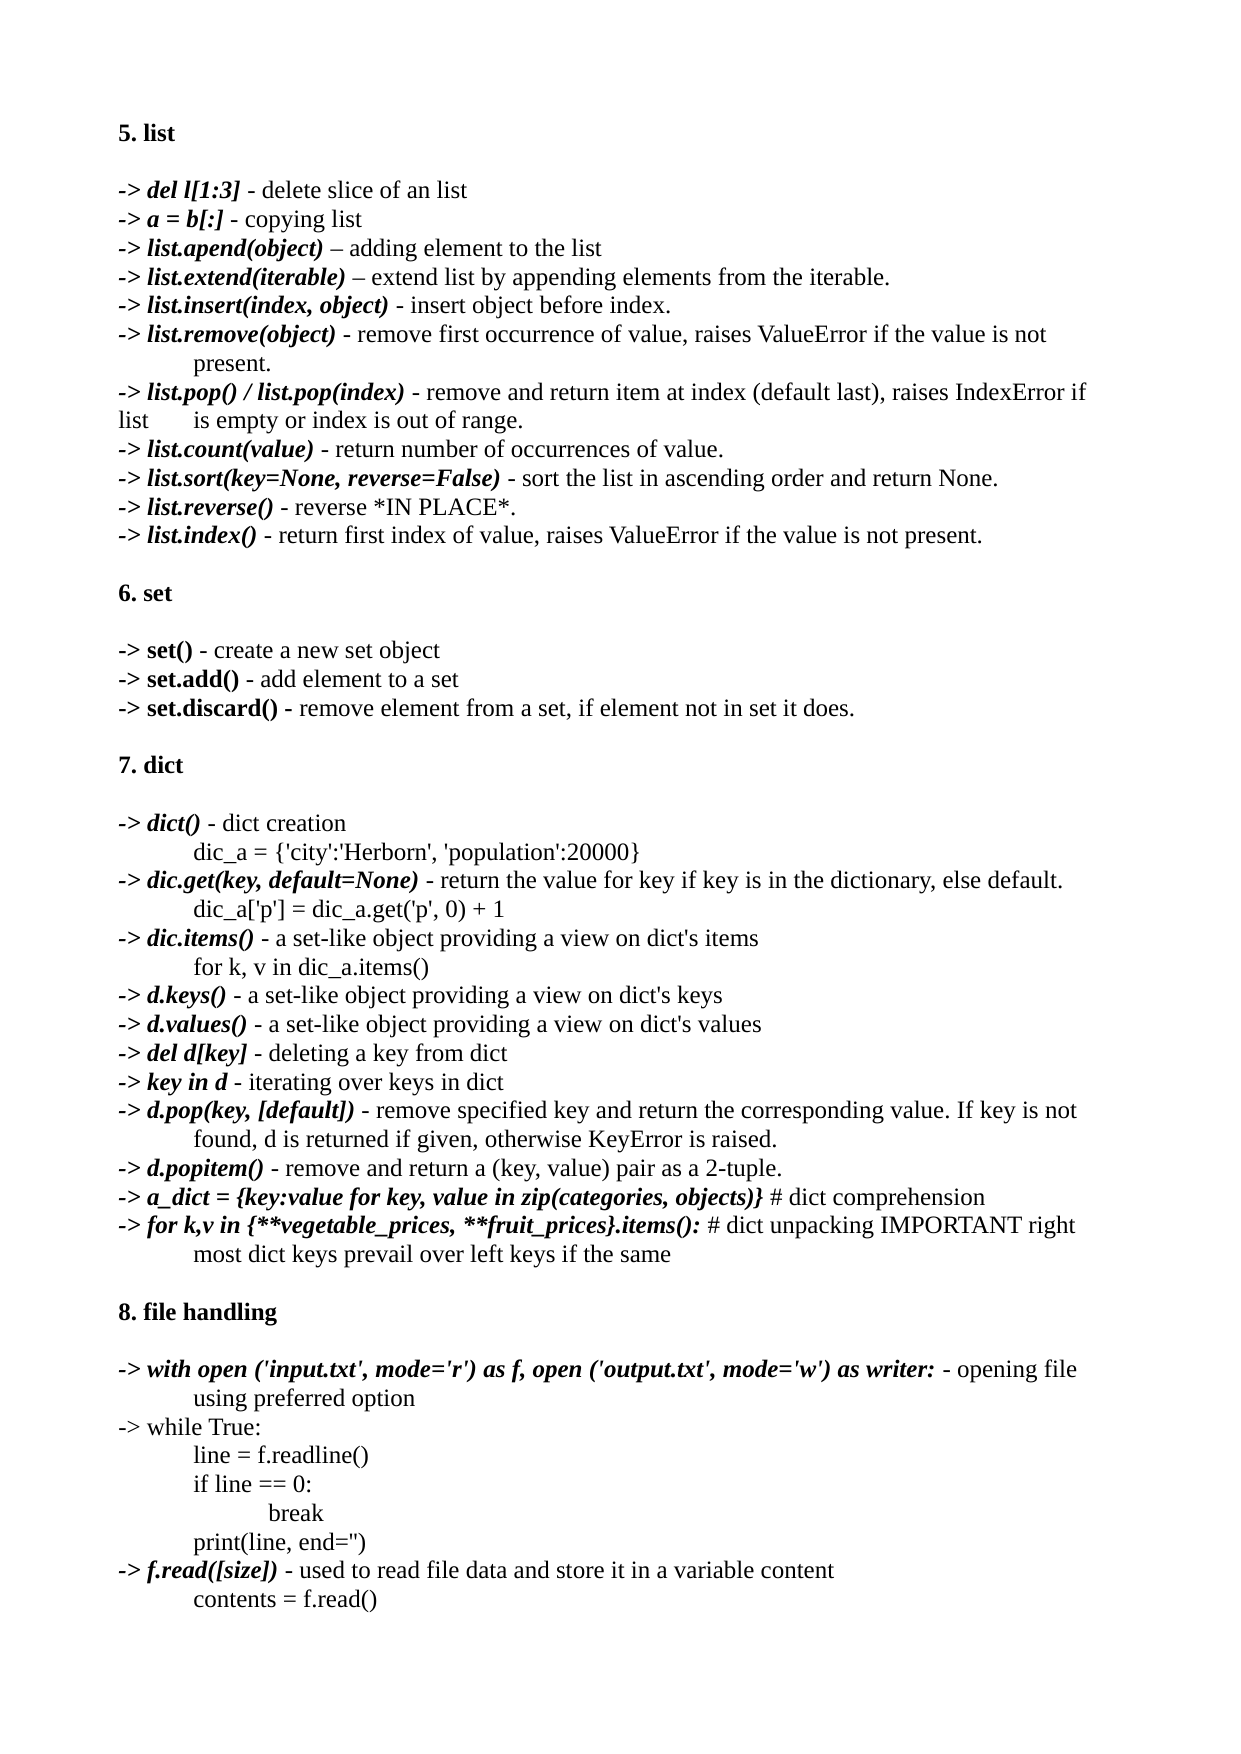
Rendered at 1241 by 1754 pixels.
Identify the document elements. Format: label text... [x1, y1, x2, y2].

text break [118, 1498, 1122, 1527]
text -> dic.items() - a set-like object providing a view on dict's items [118, 923, 1122, 952]
text 5. list [118, 118, 1122, 147]
text -> with open ('input.txt', mode='r') as f, open ('output.txt', mode='w') as writer: - opening file using preferred option [118, 1354, 1122, 1412]
text -> while True: [118, 1412, 1122, 1441]
text -> del d[key] - deleting a key from dict [118, 1038, 1122, 1067]
text -> d.pop(key, [default]) - remove specified key and return the corresponding value. If key is not found, d is returned if given, otherwise KeyError is raised. [118, 1096, 1122, 1153]
text -> list.pop() / list.pop(index) - remove and return item at index (default last), raises IndexError if list is empty or index is out of range. [118, 377, 1122, 434]
text -> set.discard() - remove element from a set, if element not in set it does. [118, 693, 1122, 722]
text -> dic.get(key, default=None) - return the value for key if key is in the dictionary, else default. [118, 866, 1122, 894]
text 6. set [118, 578, 1122, 607]
text -> a = b[:] - copying list [118, 204, 1122, 233]
text dic_a = {'city':'Herborn', 'population':20000} [118, 837, 1122, 866]
text -> list.extend(iterable) – extend list by appending elements from the iterable. [118, 262, 1122, 291]
text -> list.sort(key=None, reverse=False) - sort the list in ascending order and return None. [118, 463, 1122, 492]
text -> key in d - iterating over keys in dict [118, 1067, 1122, 1096]
text -> dict() - dict creation [118, 808, 1122, 837]
text -> list.reverse() - reverse *IN PLACE*. [118, 492, 1122, 521]
text -> set() - create a new set object [118, 636, 1122, 664]
text print(line, end='') [118, 1527, 1122, 1556]
text contents = f.read() [118, 1584, 1122, 1613]
text -> list.remove(object) - remove first occurrence of value, raises ValueError if the value is not present. [118, 319, 1122, 377]
text -> del l[1:3] - delete slice of an list [118, 176, 1122, 204]
text -> list.count(value) - return number of occurrences of value. [118, 434, 1122, 463]
text -> list.index() - return first index of value, raises ValueError if the value is not present. [118, 521, 1122, 549]
text line = f.readline() [118, 1441, 1122, 1469]
text -> for k,v in {**vegetable_prices, **fruit_prices}.items(): # dict unpacking IMPORTANT right most dict keys prevail over left keys if the same [118, 1211, 1122, 1268]
text -> set.add() - add element to a set [118, 664, 1122, 693]
text 8. file handling [118, 1297, 1122, 1326]
text for k, v in dic_a.items() [118, 952, 1122, 981]
text 7. dict [118, 751, 1122, 779]
text dic_a['p'] = dic_a.get('p', 0) + 1 [118, 894, 1122, 923]
text -> a_dict = {key:value for key, value in zip(categories, objects)} # dict comprehension [118, 1182, 1122, 1211]
text -> d.keys() - a set-like object providing a view on dict's keys [118, 981, 1122, 1009]
text -> d.popitem() - remove and return a (key, value) pair as a 2-tuple. [118, 1153, 1122, 1182]
text -> list.insert(index, object) - insert object before index. [118, 291, 1122, 319]
text if line == 0: [118, 1469, 1122, 1498]
text -> list.apend(object) – adding element to the list [118, 233, 1122, 262]
text -> d.values() - a set-like object providing a view on dict's values [118, 1009, 1122, 1038]
text -> f.read([size]) - used to read file data and store it in a variable content [118, 1556, 1122, 1584]
